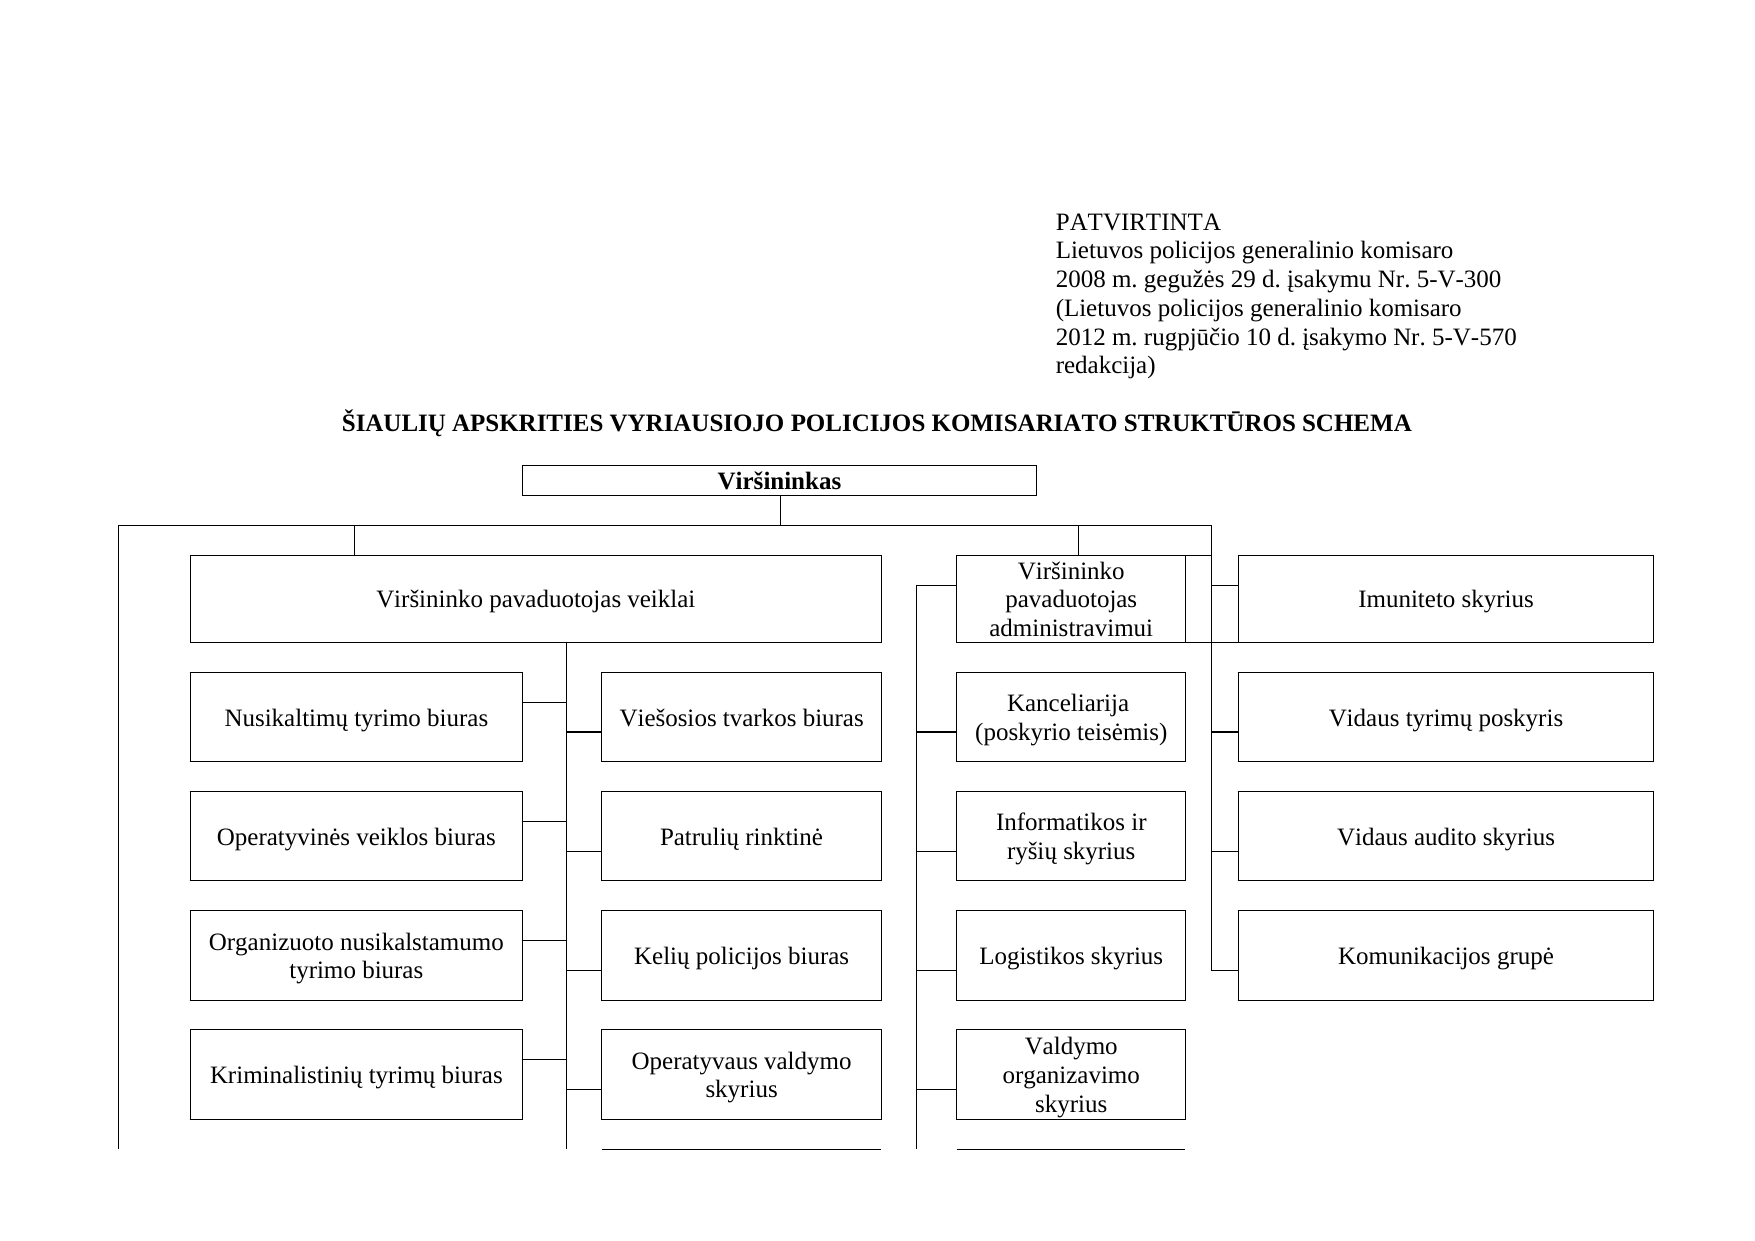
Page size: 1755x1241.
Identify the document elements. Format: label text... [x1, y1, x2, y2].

table_cell [1212, 555, 1238, 584]
table_cell [150, 880, 190, 910]
text 2012 m. rugpjūčio 10 d. įsakymo Nr. 5-V-570 [1056, 322, 1636, 350]
table_cell [119, 526, 150, 555]
table_cell [1212, 971, 1238, 999]
table_cell [1186, 791, 1211, 851]
table_cell [917, 791, 956, 851]
table_cell Viršininko pavaduotojas administravimui [957, 556, 1185, 642]
table_cell Viešosios tvarkos biuras [602, 673, 881, 761]
table_cell [567, 1029, 601, 1089]
table_cell [1036, 495, 1653, 525]
table_cell [190, 881, 522, 910]
table_cell [150, 585, 190, 642]
table_cell Valdymo organizavimo skyrius [957, 1030, 1185, 1119]
table_header Viršininkas [523, 466, 1036, 495]
table_cell [917, 880, 957, 910]
table_cell [882, 585, 916, 642]
table_cell [119, 642, 150, 672]
table_cell [523, 910, 566, 940]
table_cell [1212, 1000, 1238, 1029]
table_cell [523, 1029, 566, 1059]
table_cell [1212, 910, 1238, 970]
table_cell [602, 1120, 881, 1148]
table_cell [522, 496, 780, 525]
table_cell [917, 672, 956, 731]
table_cell Vidaus audito skyrius [1239, 792, 1653, 880]
table_cell [1212, 1029, 1238, 1089]
table_cell [882, 1029, 916, 1089]
table_cell [1212, 586, 1238, 642]
table_cell [1212, 672, 1238, 731]
table_cell [190, 1001, 522, 1029]
table_cell [522, 1119, 566, 1148]
text ŠIAULIŲ APSKRITIES VYRIAUSIOJO POLICIJOS KOMISARIATO STRUKTŪROS SCHEMA [118, 408, 1636, 437]
table_cell [1212, 761, 1238, 791]
table_cell [781, 526, 1078, 555]
table_cell [1238, 1119, 1653, 1148]
table_cell [1185, 1000, 1212, 1029]
table_cell [1238, 1029, 1653, 1119]
table_cell [1186, 731, 1211, 761]
table_cell [881, 880, 916, 910]
table_cell [1186, 585, 1211, 642]
table_cell [957, 643, 1185, 672]
table_cell [1212, 791, 1238, 851]
table_header [118, 465, 522, 495]
table_cell [523, 731, 566, 761]
table_cell [1212, 733, 1238, 761]
table_cell [882, 731, 916, 761]
table_cell [1185, 761, 1211, 791]
table_cell [567, 852, 601, 880]
table_cell [150, 970, 190, 999]
table_cell Kelių policijos biuras [602, 911, 881, 999]
table_cell [150, 1119, 190, 1148]
table_cell [150, 1000, 190, 1029]
table_cell [881, 761, 916, 791]
table_cell [882, 970, 916, 999]
table_cell [523, 672, 566, 702]
table_cell [567, 1119, 602, 1148]
table_cell [119, 1119, 150, 1148]
table_cell [150, 672, 190, 731]
table_cell [150, 1029, 190, 1089]
table_cell [118, 495, 522, 525]
table_cell [602, 1001, 881, 1029]
table_cell [1186, 1089, 1212, 1119]
table_cell [355, 526, 522, 555]
table_cell [917, 586, 956, 642]
table_cell [1212, 852, 1238, 880]
table_cell [119, 761, 150, 791]
table_cell [881, 1000, 916, 1029]
table_cell Organizuoto nusikalstamumo tyrimo biuras [191, 911, 522, 999]
table_cell [522, 1000, 566, 1029]
table_cell [1186, 556, 1211, 584]
table_cell [150, 910, 190, 970]
table_cell [190, 1120, 522, 1148]
table_cell [1212, 1089, 1238, 1119]
table_cell Kriminalistinių tyrimų biuras [191, 1030, 522, 1119]
text 2008 m. gegužės 29 d. įsakymu Nr. 5-V-300 [1056, 264, 1636, 293]
table_cell [119, 1000, 150, 1029]
table_cell [523, 822, 566, 851]
table_cell [917, 910, 956, 970]
table_cell [523, 1089, 566, 1119]
table_cell [882, 555, 956, 584]
table_cell [602, 762, 881, 791]
table_cell [150, 1089, 190, 1119]
table_cell [119, 555, 150, 642]
table_cell [1238, 1001, 1653, 1029]
table_cell [1238, 881, 1653, 910]
table_cell [917, 1090, 956, 1119]
table_cell [882, 791, 916, 851]
table_cell [957, 881, 1185, 910]
table_cell [917, 971, 956, 999]
table_cell [1185, 643, 1211, 672]
table_cell [119, 880, 150, 910]
table_cell [567, 910, 601, 970]
table_cell [882, 851, 916, 880]
table_header [1037, 465, 1653, 495]
table_cell [567, 733, 601, 761]
table_cell [150, 642, 190, 672]
table_cell [957, 1120, 1185, 1148]
table_cell [567, 880, 602, 910]
table_cell [150, 731, 190, 761]
table_cell [1185, 1119, 1212, 1148]
table_cell Komunikacijos grupė [1239, 911, 1653, 999]
table_cell Patrulių rinktinė [602, 792, 881, 880]
text (Lietuvos policijos generalinio komisaro [1056, 293, 1636, 322]
table_cell [602, 881, 881, 910]
table_cell [567, 672, 601, 731]
table_cell [1238, 643, 1653, 672]
table_cell [150, 555, 190, 584]
table_cell [119, 910, 150, 999]
table_cell [150, 791, 190, 851]
table_cell Informatikos ir ryšių skyrius [957, 792, 1185, 880]
table_cell [882, 1089, 916, 1119]
table_cell [522, 643, 566, 672]
table_cell [917, 761, 957, 791]
table_cell Imuniteto skyrius [1239, 556, 1653, 642]
table_cell Operatyvinės veiklos biuras [191, 792, 522, 880]
text Lietuvos policijos generalinio komisaro [1056, 235, 1636, 264]
table_cell [882, 910, 916, 970]
table_cell [119, 791, 150, 880]
table_cell Logistikos skyrius [957, 911, 1185, 999]
table_cell [917, 1000, 957, 1029]
table_cell [522, 880, 566, 910]
table_cell [150, 851, 190, 880]
table_cell [567, 1090, 601, 1119]
table_cell [917, 1119, 957, 1148]
table_cell [917, 733, 956, 761]
table_cell [881, 1119, 916, 1148]
table_cell [523, 941, 566, 970]
table_cell [523, 851, 566, 880]
table_cell [957, 1001, 1185, 1029]
table_cell [1212, 880, 1238, 910]
table_cell [190, 762, 522, 791]
table_cell [1212, 525, 1420, 555]
table_cell [1186, 672, 1211, 731]
table_cell [119, 1029, 150, 1119]
table_cell [602, 643, 881, 672]
table_cell Nusikaltimų tyrimo biuras [191, 673, 522, 761]
table_cell Kanceliarija (poskyrio teisėmis) [957, 673, 1185, 761]
table_cell [1186, 851, 1211, 880]
text redakcija) [1056, 350, 1636, 379]
table_cell [781, 496, 1036, 525]
table_cell Vidaus tyrimų poskyris [1239, 673, 1653, 761]
table_cell [190, 643, 522, 672]
table_cell [567, 761, 602, 791]
table_cell [567, 1000, 602, 1029]
table_cell [1186, 970, 1212, 999]
table_cell Operatyvaus valdymo skyrius [602, 1030, 881, 1119]
table_cell [882, 672, 916, 731]
table_cell [522, 761, 566, 791]
table_cell [523, 970, 566, 999]
table_cell [119, 672, 150, 761]
table_cell [150, 761, 190, 791]
table_cell [917, 642, 957, 672]
table_cell [1185, 880, 1211, 910]
table_cell [1186, 910, 1211, 970]
table_cell [1079, 526, 1211, 555]
table_cell Viršininko pavaduotojas veiklai [191, 556, 881, 642]
table_cell [917, 852, 956, 880]
table_cell [523, 1060, 566, 1089]
table_cell [1212, 1119, 1238, 1148]
table_cell [523, 703, 566, 731]
table_cell [150, 526, 354, 555]
table_cell [522, 526, 781, 555]
text PATVIRTINTA [1056, 207, 1636, 235]
table_cell [567, 791, 601, 851]
table_cell [1212, 643, 1238, 672]
table_cell [523, 791, 566, 821]
table_cell [881, 642, 916, 672]
table_cell [917, 1029, 956, 1089]
table_cell [957, 762, 1185, 791]
table_cell [1420, 525, 1653, 555]
table_cell [567, 971, 601, 999]
table_cell [567, 643, 602, 672]
table_cell [1186, 1029, 1212, 1089]
table_cell [1238, 762, 1653, 791]
